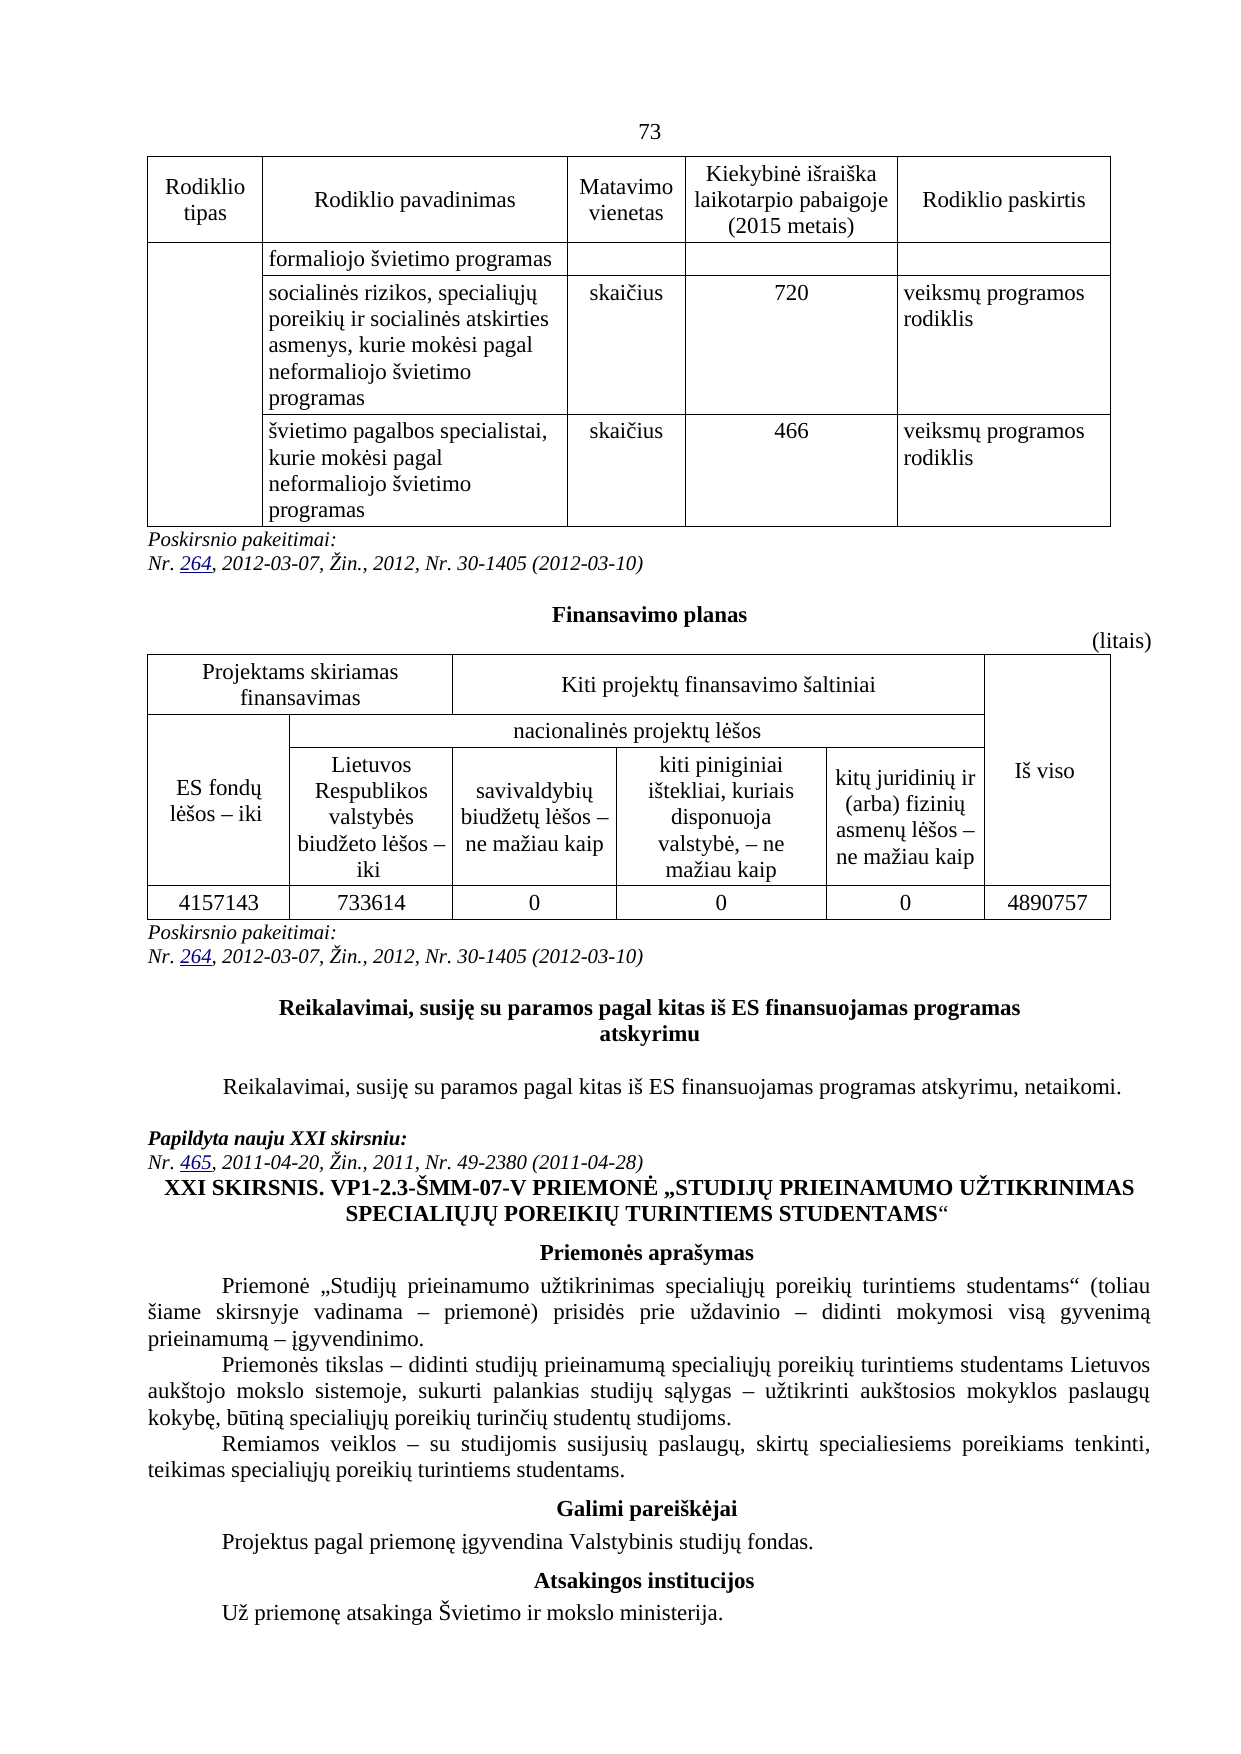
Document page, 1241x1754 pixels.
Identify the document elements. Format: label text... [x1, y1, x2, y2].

table_header Rodiklio paskirtis [898, 157, 1110, 242]
table_header Matavimo vienetas [568, 157, 685, 242]
text Projektus pagal priemonę įgyvendina Valstybinis studijų fondas. [148, 1528, 1152, 1554]
table_cell veiksmų programos rodiklis [898, 276, 1110, 413]
table_cell savivaldybių biudžetų lėšos – ne mažiau kaip [453, 748, 616, 885]
table_header Rodiklio tipas [148, 157, 262, 242]
table_cell formaliojo švietimo programas [263, 243, 567, 275]
text XXI SKIRSNIS. VP1-2.3-ŠMM-07-V PRIEMONĖ „STUDIJŲ PRIEINAMUMO UŽTIKRINIMAS SPECIALIŲJŲ POREIKIŲ TURINTIEMS STUDENTAMS“ [148, 1174, 1152, 1227]
text Atsakingos institucijos [148, 1567, 1152, 1593]
text Finansavimo planas [148, 601, 1152, 628]
table_cell 733614 [290, 886, 452, 919]
table_cell kitų juridinių ir (arba) fizinių asmenų lėšos – ne mažiau kaip [827, 748, 984, 885]
text Papildyta nauju XXI skirsniu: [148, 1126, 1152, 1150]
table_cell skaičius [568, 415, 685, 526]
text (litais) [148, 628, 1152, 654]
table_cell skaičius [568, 276, 685, 413]
table_cell kiti piniginiai ištekliai, kuriais disponuoja valstybė, – ne mažiau kaip [617, 748, 826, 885]
text Reikalavimai, susiję su paramos pagal kitas iš ES finansuojamas programas atskyrimu, netaikomi. [148, 1073, 1152, 1099]
table_cell veiksmų programos rodiklis [898, 415, 1110, 526]
table_cell švietimo pagalbos specialistai, kurie mokėsi pagal neformaliojo švietimo programas [263, 415, 567, 526]
text Poskirsnio pakeitimai: [148, 920, 1152, 944]
text Poskirsnio pakeitimai: [148, 527, 1152, 551]
table_header Kiekybinė išraiška laikotarpio pabaigoje (2015 metais) [686, 157, 897, 242]
table_cell 720 [686, 276, 897, 413]
text Remiamos veiklos – su studijomis susijusių paslaugų, skirtų specialiesiems poreikiams tenkinti, teikimas specialiųjų poreikių turintiems studentams. [148, 1430, 1152, 1483]
table_header Projektams skiriamas finansavimas [148, 655, 452, 713]
table_cell [686, 243, 897, 275]
table_cell [148, 243, 262, 526]
table_header Kiti projektų finansavimo šaltiniai [453, 655, 984, 713]
text Nr. 264, 2012-03-07, Žin., 2012, Nr. 30-1405 (2012-03-10) [148, 944, 1152, 968]
table_cell socialinės rizikos, specialiųjų poreikių ir socialinės atskirties asmenys, kurie mokėsi pagal neformaliojo švietimo programas [263, 276, 567, 413]
text Priemonės tikslas – didinti studijų prieinamumą specialiųjų poreikių turintiems studentams Lietuvos aukštojo mokslo sistemoje, sukurti palankias studijų sąlygas – užtikrinti aukštosios mokyklos paslaugų kokybę, būtiną specialiųjų poreikių turinčių studentų studijoms. [148, 1351, 1152, 1430]
text Priemonė „Studijų prieinamumo užtikrinimas specialiųjų poreikių turintiems studentams“ (toliau šiame skirsnyje vadinama – priemonė) prisidės prie uždavinio – didinti mokymosi visą gyvenimą prieinamumą – įgyvendinimo. [148, 1272, 1152, 1351]
table_cell [568, 243, 685, 275]
table_header Rodiklio pavadinimas [263, 157, 567, 242]
text Galimi pareiškėjai [148, 1495, 1152, 1522]
table_cell ES fondų lėšos – iki [148, 715, 289, 885]
table_cell nacionalinės projektų lėšos [290, 715, 984, 747]
table_cell 4157143 [148, 886, 289, 919]
table_cell 4890757 [985, 886, 1110, 919]
table_cell 0 [453, 886, 616, 919]
table_cell [898, 243, 1110, 275]
table_cell 0 [827, 886, 984, 919]
table_cell 0 [617, 886, 826, 919]
table_header Iš viso [985, 655, 1110, 885]
text Už priemonę atsakinga Švietimo ir mokslo ministerija. [148, 1599, 1152, 1626]
text Nr. 264, 2012-03-07, Žin., 2012, Nr. 30-1405 (2012-03-10) [148, 551, 1152, 575]
text Reikalavimai, susiję su paramos pagal kitas iš ES finansuojamas programas atskyrimu [148, 994, 1152, 1047]
table_cell Lietuvos Respublikos valstybės biudžeto lėšos – iki [290, 748, 452, 885]
table_cell 466 [686, 415, 897, 526]
text Priemonės aprašymas [148, 1239, 1152, 1266]
text Nr. 465, 2011-04-20, Žin., 2011, Nr. 49-2380 (2011-04-28) [148, 1150, 1152, 1174]
